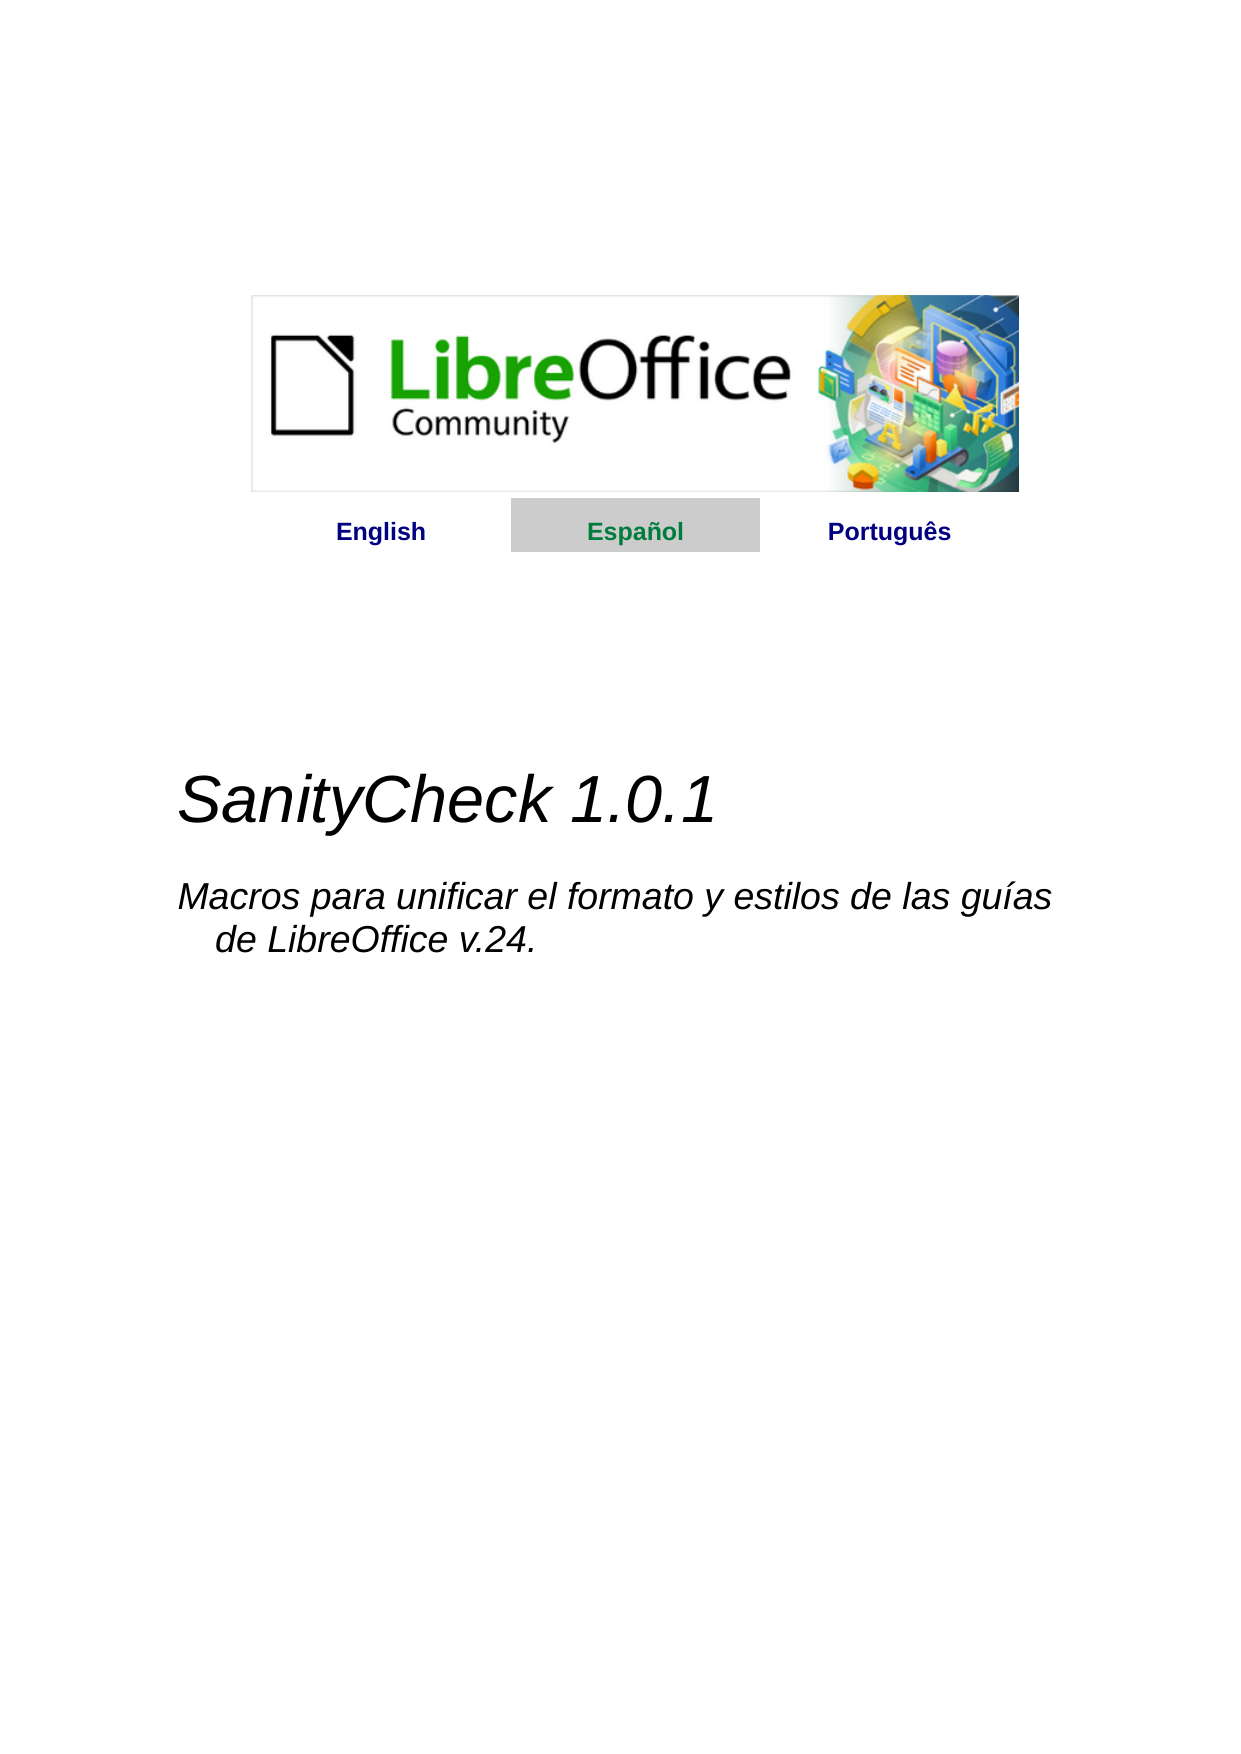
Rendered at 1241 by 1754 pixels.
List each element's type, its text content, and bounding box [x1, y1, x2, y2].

title SanityCheck 1.0.1 [177, 760, 1093, 837]
subtitle Macros para unificar el formato y estilos de las guías de LibreOffice v.24. [177, 874, 1093, 960]
table_header Português [760, 498, 1019, 552]
picture [251, 295, 1019, 492]
table_header English [251, 498, 511, 552]
table_header Español [511, 498, 760, 552]
